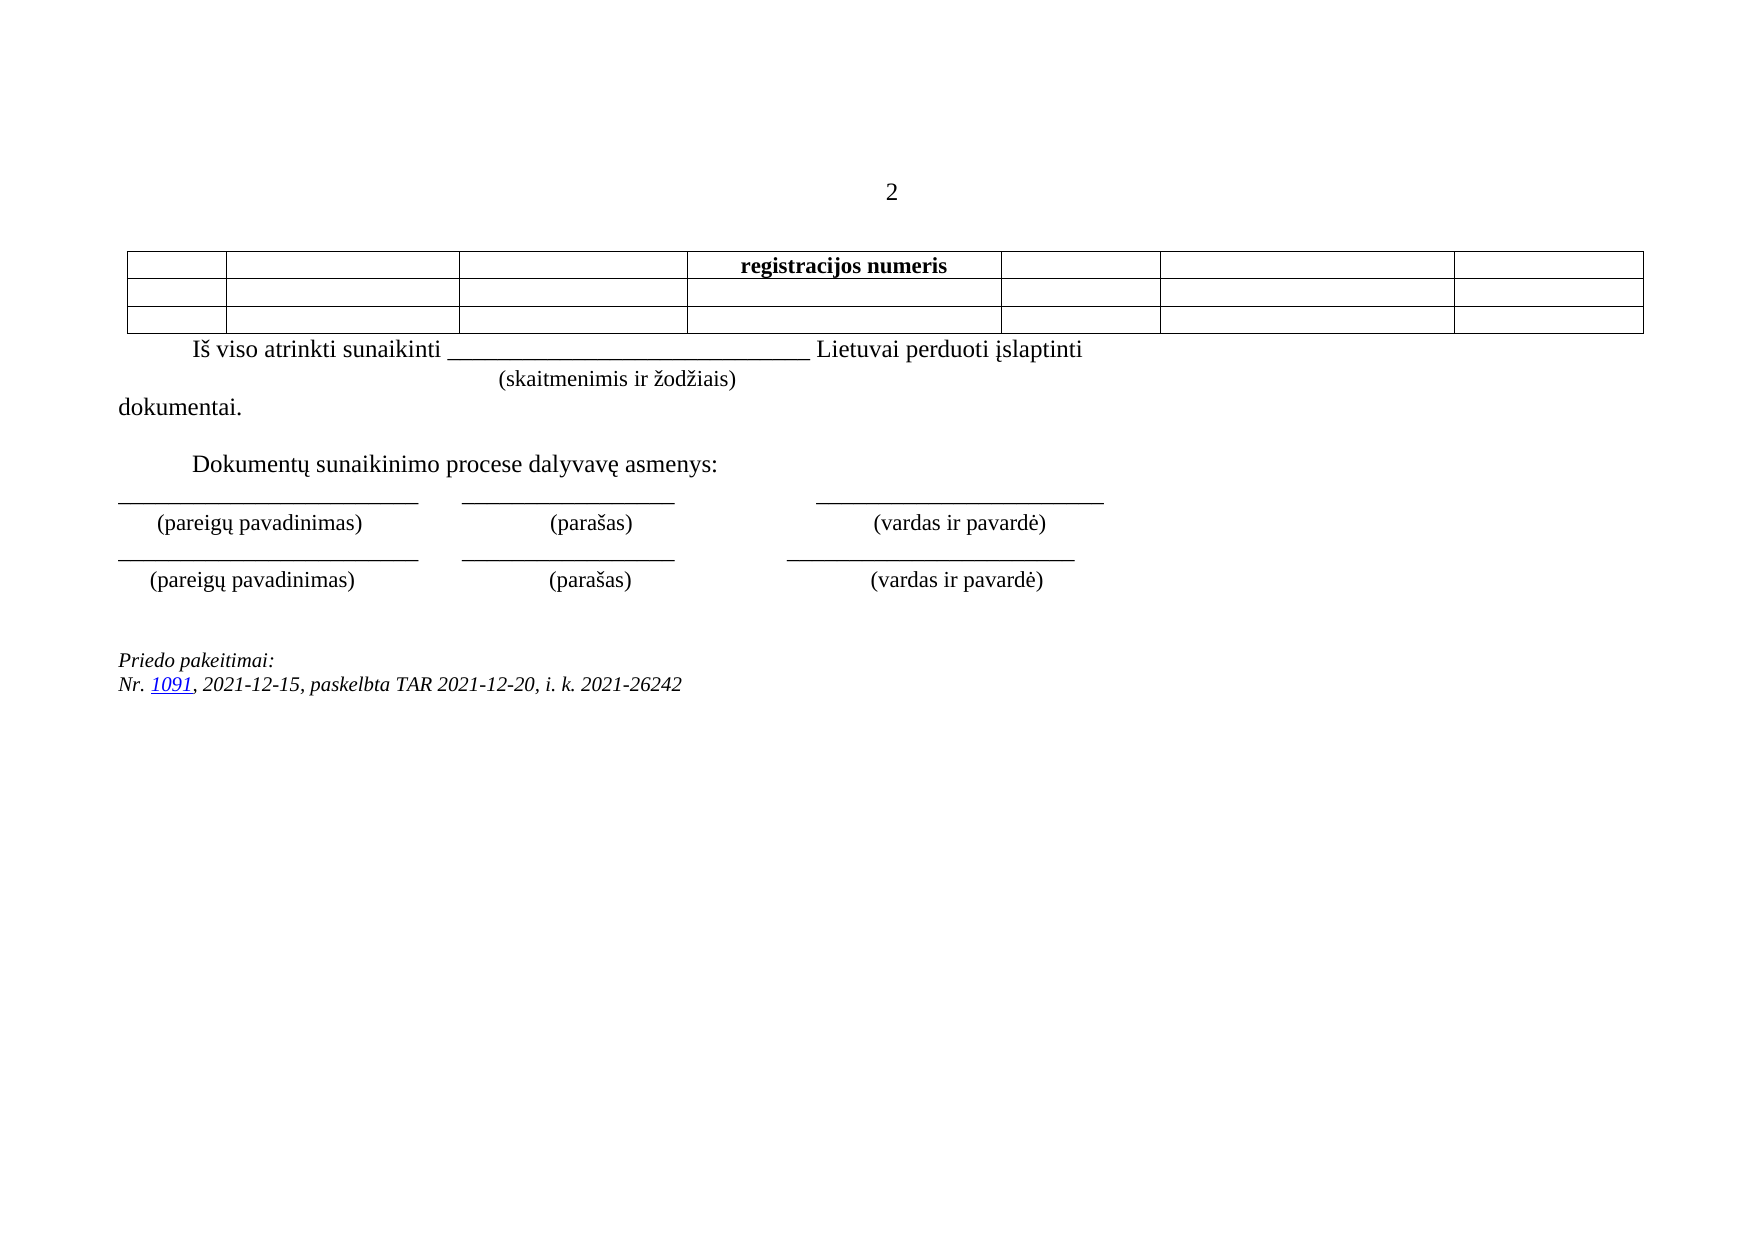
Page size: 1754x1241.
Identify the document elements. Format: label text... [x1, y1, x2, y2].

table_cell [688, 307, 1001, 333]
table_cell [1161, 279, 1454, 306]
table_header [460, 252, 687, 278]
table_cell [227, 279, 459, 306]
table_cell [1161, 307, 1454, 333]
table_cell [688, 279, 1001, 306]
table_cell [128, 307, 226, 333]
text ________________________ _________________ _______________________ [118, 478, 1665, 507]
text (pareigų pavadinimas) (parašas) (vardas ir pavardė) [118, 507, 1606, 535]
text (skaitmenimis ir žodžiais) [118, 363, 1606, 392]
text Priedo pakeitimai: [118, 648, 1665, 672]
text Dokumentų sunaikinimo procese dalyvavę asmenys: [118, 449, 1606, 478]
table_header [1161, 252, 1454, 278]
table_header [128, 252, 226, 278]
table_cell [1455, 307, 1643, 333]
table_cell [1002, 307, 1160, 333]
table_cell [1002, 279, 1160, 306]
text Iš viso atrinkti sunaikinti _____________________________ Lietuvai perduoti įslaptinti [118, 334, 1665, 363]
text Nr. 1091, 2021-12-15, paskelbta TAR 2021-12-20, i. k. 2021-26242 [118, 672, 1665, 696]
table_header [1455, 252, 1643, 278]
table_cell [460, 279, 687, 306]
text (pareigų pavadinimas) (parašas) (vardas ir pavardė) [118, 564, 1606, 593]
text dokumentai. [118, 392, 1606, 420]
table_cell [1455, 279, 1643, 306]
table_header [227, 252, 459, 278]
table_cell [227, 307, 459, 333]
table_header [1002, 252, 1160, 278]
table_cell [128, 279, 226, 306]
table_header registracijos numeris [688, 252, 1001, 278]
text ________________________ _________________ _______________________ [118, 535, 1665, 564]
table_cell [460, 307, 687, 333]
